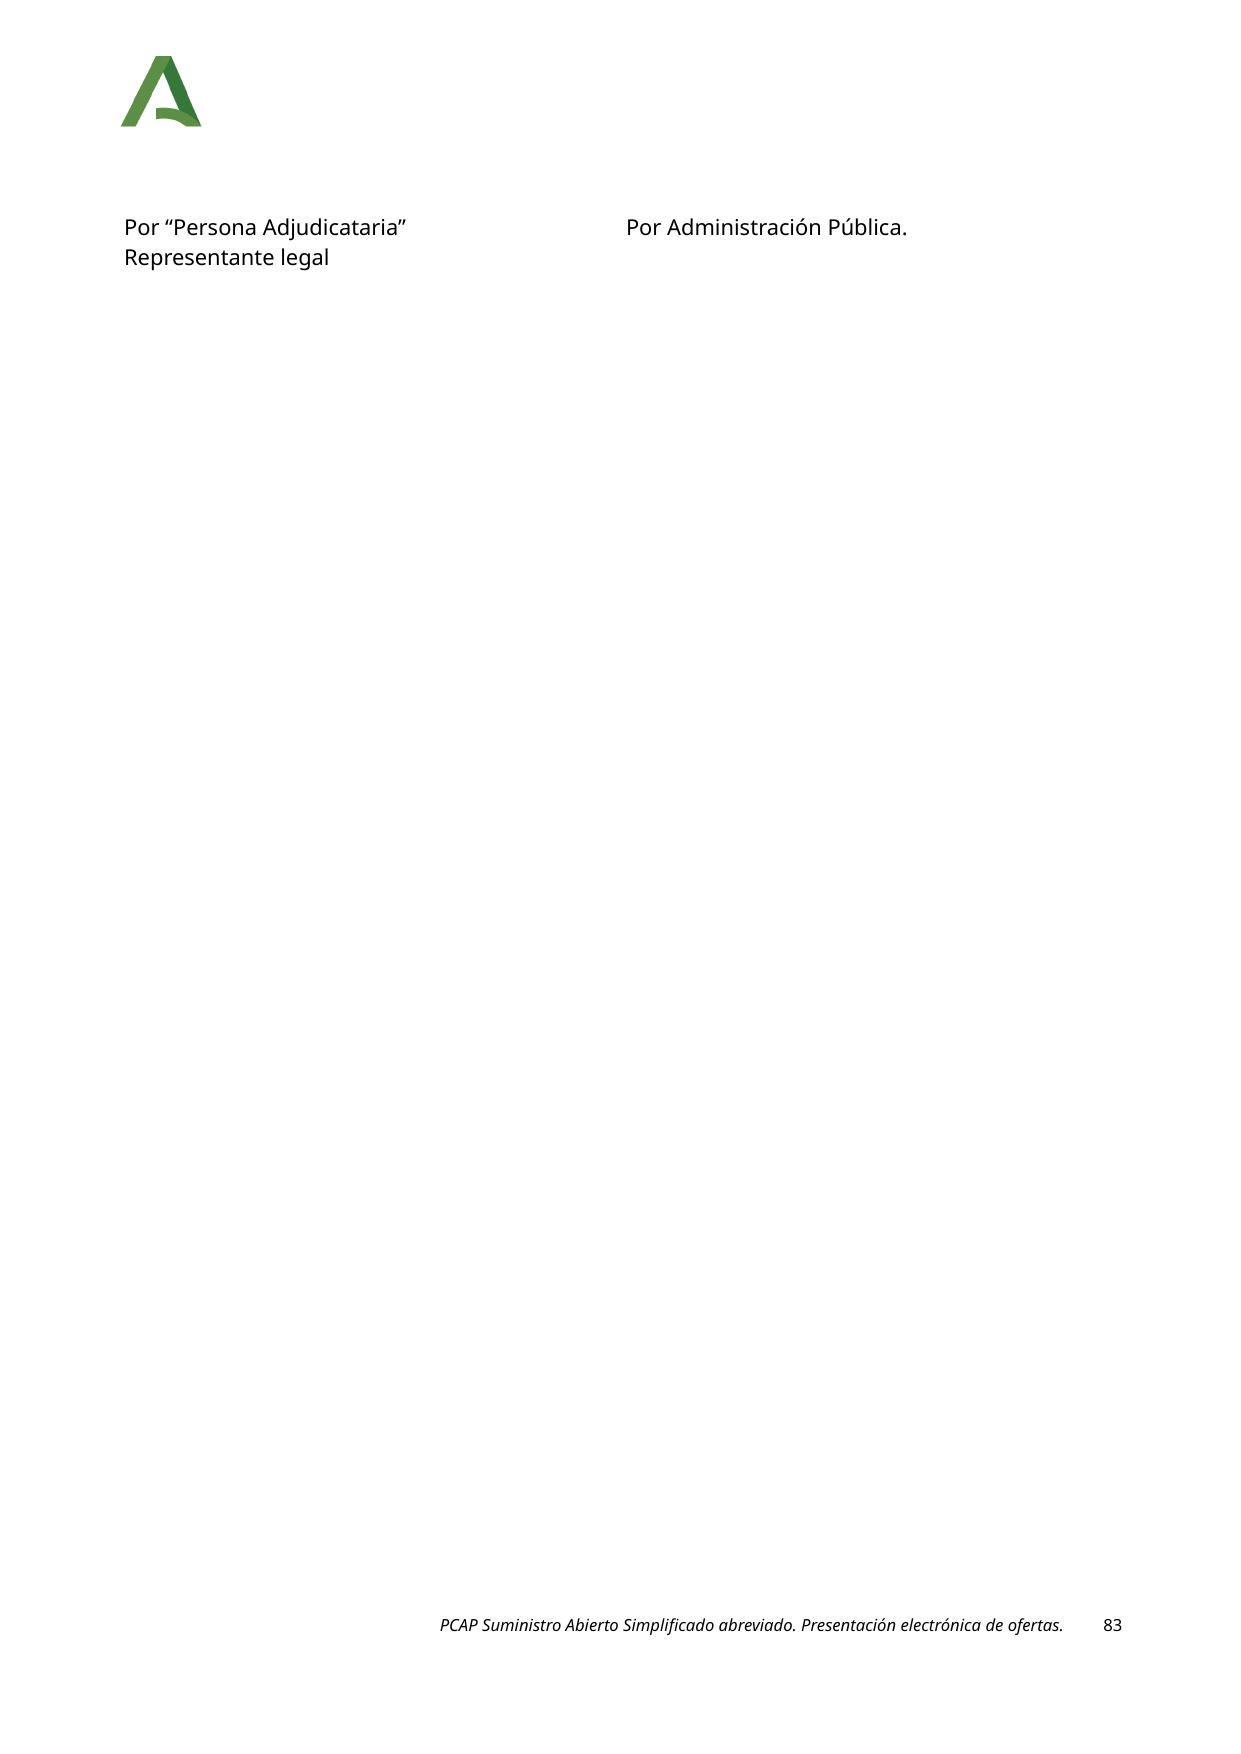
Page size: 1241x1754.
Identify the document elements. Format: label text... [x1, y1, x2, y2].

picture [116, 52, 205, 131]
table_header Por Administración Pública. [620, 206, 1122, 277]
table_header Por “Persona Adjudicataria” Representante legal [118, 206, 620, 277]
